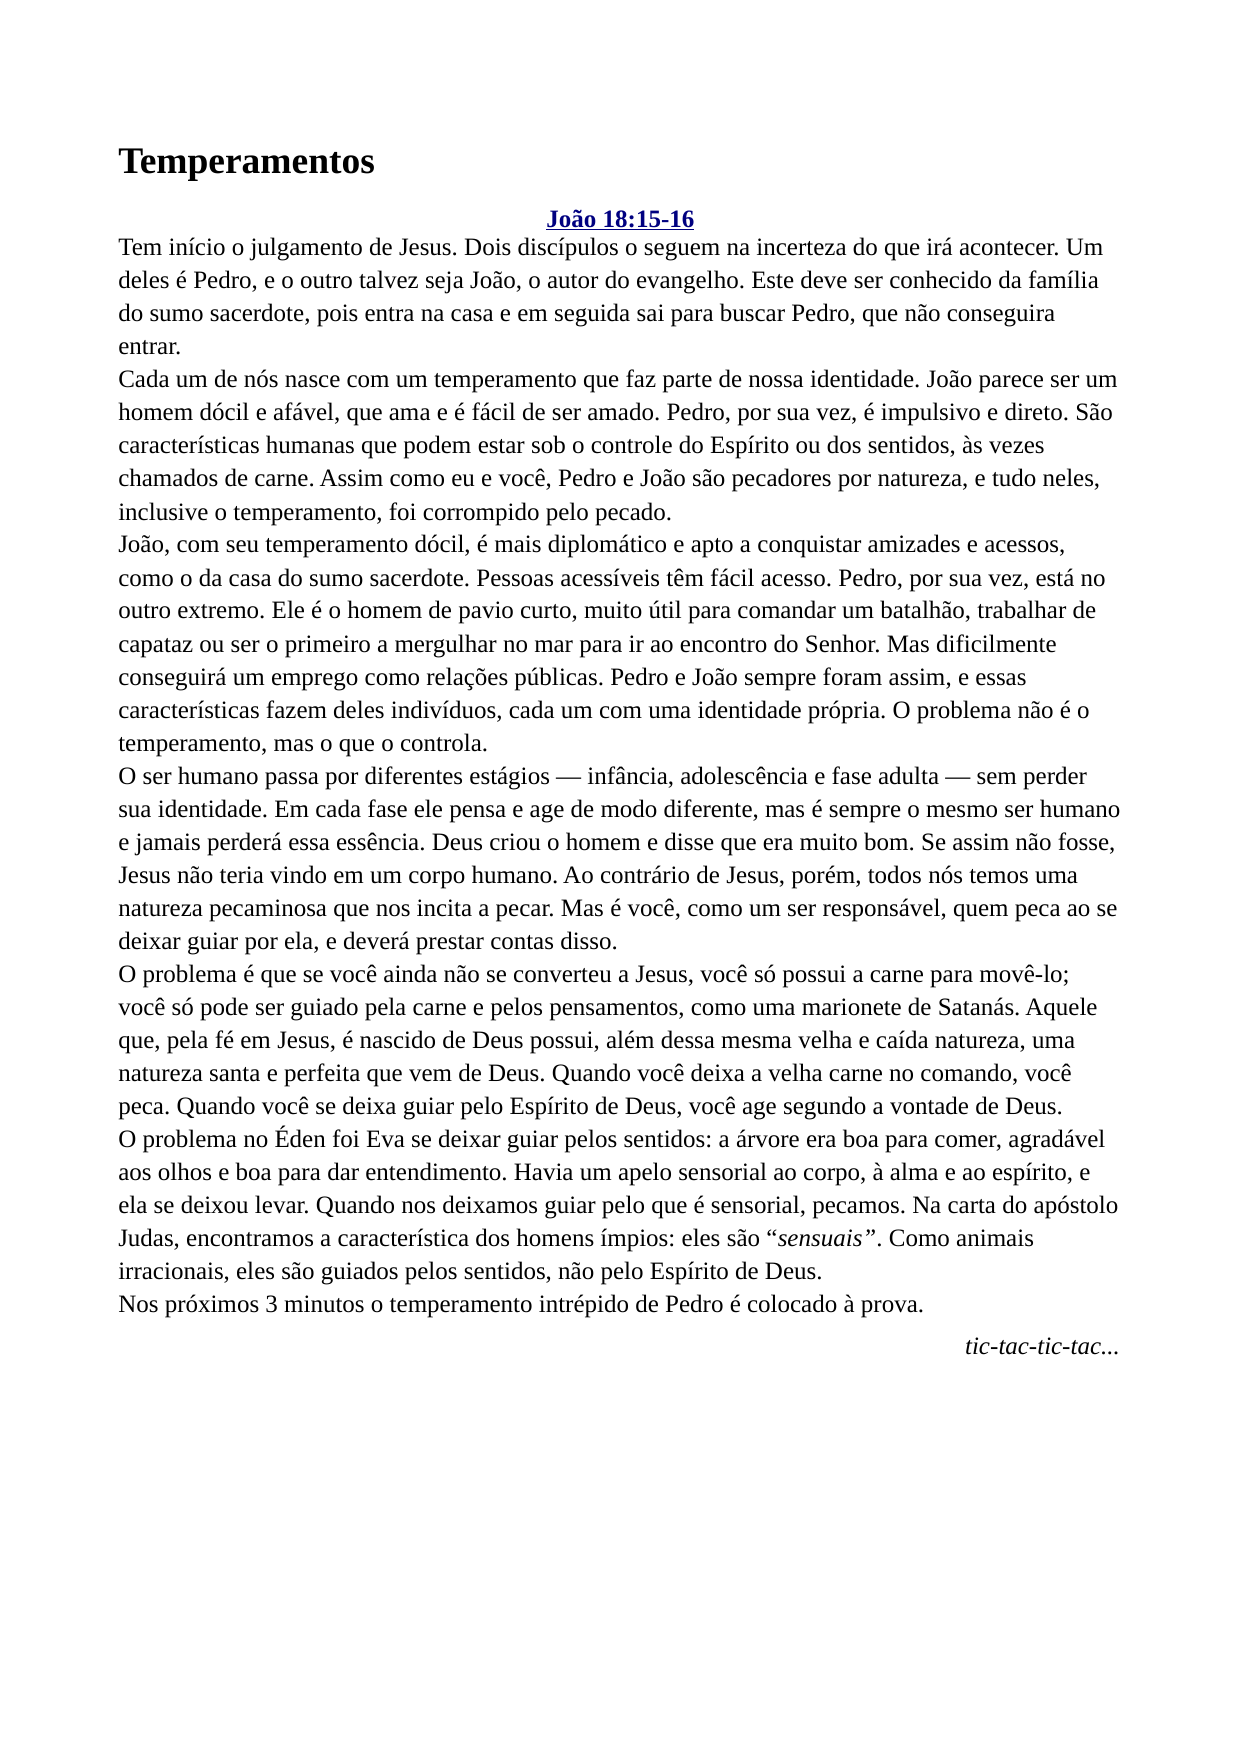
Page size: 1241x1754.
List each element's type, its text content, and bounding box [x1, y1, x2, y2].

text O problema é que se você ainda não se converteu a Jesus, você só possui a carne para movê-lo; você só pode ser guiado pela carne e pelos pensamentos, como uma marionete de Satanás. Aquele que, pela fé em Jesus, é nascido de Deus possui, além dessa mesma velha e caída natureza, uma natureza santa e perfeita que vem de Deus. Quando você deixa a velha carne no comando, você peca. Quando você se deixa guiar pelo Espírito de Deus, você age segundo a vontade de Deus. [118, 959, 1122, 1120]
text Tem início o julgamento de Jesus. Dois discípulos o seguem na incerteza do que irá acontecer. Um deles é Pedro, e o outro talvez seja João, o autor do evangelho. Este deve ser conhecido da família do sumo sacerdote, pois entra na casa e em seguida sai para buscar Pedro, que não conseguira entrar. [118, 232, 1122, 360]
subtitle Temperamentos [118, 139, 1122, 182]
text Nos próximos 3 minutos o temperamento intrépido de Pedro é colocado à prova. [118, 1289, 1122, 1318]
text João 18:15-16 [118, 194, 1122, 232]
text O problema no Éden foi Eva se deixar guiar pelos sentidos: a árvore era boa para comer, agradável aos olhos e boa para dar entendimento. Havia um apelo sensorial ao corpo, à alma e ao espírito, e ela se deixou levar. Quando nos deixamos guiar pelo que é sensorial, pecamos. Na carta do apóstolo Judas, encontramos a característica dos homens ímpios: eles são “sensuais”. Como animais irracionais, eles são guiados pelos sentidos, não pelo Espírito de Deus. [118, 1124, 1122, 1285]
text tic-tac-tic-tac... [118, 1322, 1122, 1360]
text Cada um de nós nasce com um temperamento que faz parte de nossa identidade. João parece ser um homem dócil e afável, que ama e é fácil de ser amado. Pedro, por sua vez, é impulsivo e direto. São características humanas que podem estar sob o controle do Espírito ou dos sentidos, às vezes chamados de carne. Assim como eu e você, Pedro e João são pecadores por natureza, e tudo neles, inclusive o temperamento, foi corrompido pelo pecado. [118, 364, 1122, 525]
text O ser humano passa por diferentes estágios — infância, adolescência e fase adulta — sem perder sua identidade. Em cada fase ele pensa e age de modo diferente, mas é sempre o mesmo ser humano e jamais perderá essa essência. Deus criou o homem e disse que era muito bom. Se assim não fosse, Jesus não teria vindo em um corpo humano. Ao contrário de Jesus, porém, todos nós temos uma natureza pecaminosa que nos incita a pecar. Mas é você, como um ser responsável, quem peca ao se deixar guiar por ela, e deverá prestar contas disso. [118, 761, 1122, 954]
text João, com seu temperamento dócil, é mais diplomático e apto a conquistar amizades e acessos, como o da casa do sumo sacerdote. Pessoas acessíveis têm fácil acesso. Pedro, por sua vez, está no outro extremo. Ele é o homem de pavio curto, muito útil para comandar um batalhão, trabalhar de capataz ou ser o primeiro a mergulhar no mar para ir ao encontro do Senhor. Mas dificilmente conseguirá um emprego como relações públicas. Pedro e João sempre foram assim, e essas características fazem deles indivíduos, cada um com uma identidade própria. O problema não é o temperamento, mas o que o controla. [118, 529, 1122, 756]
